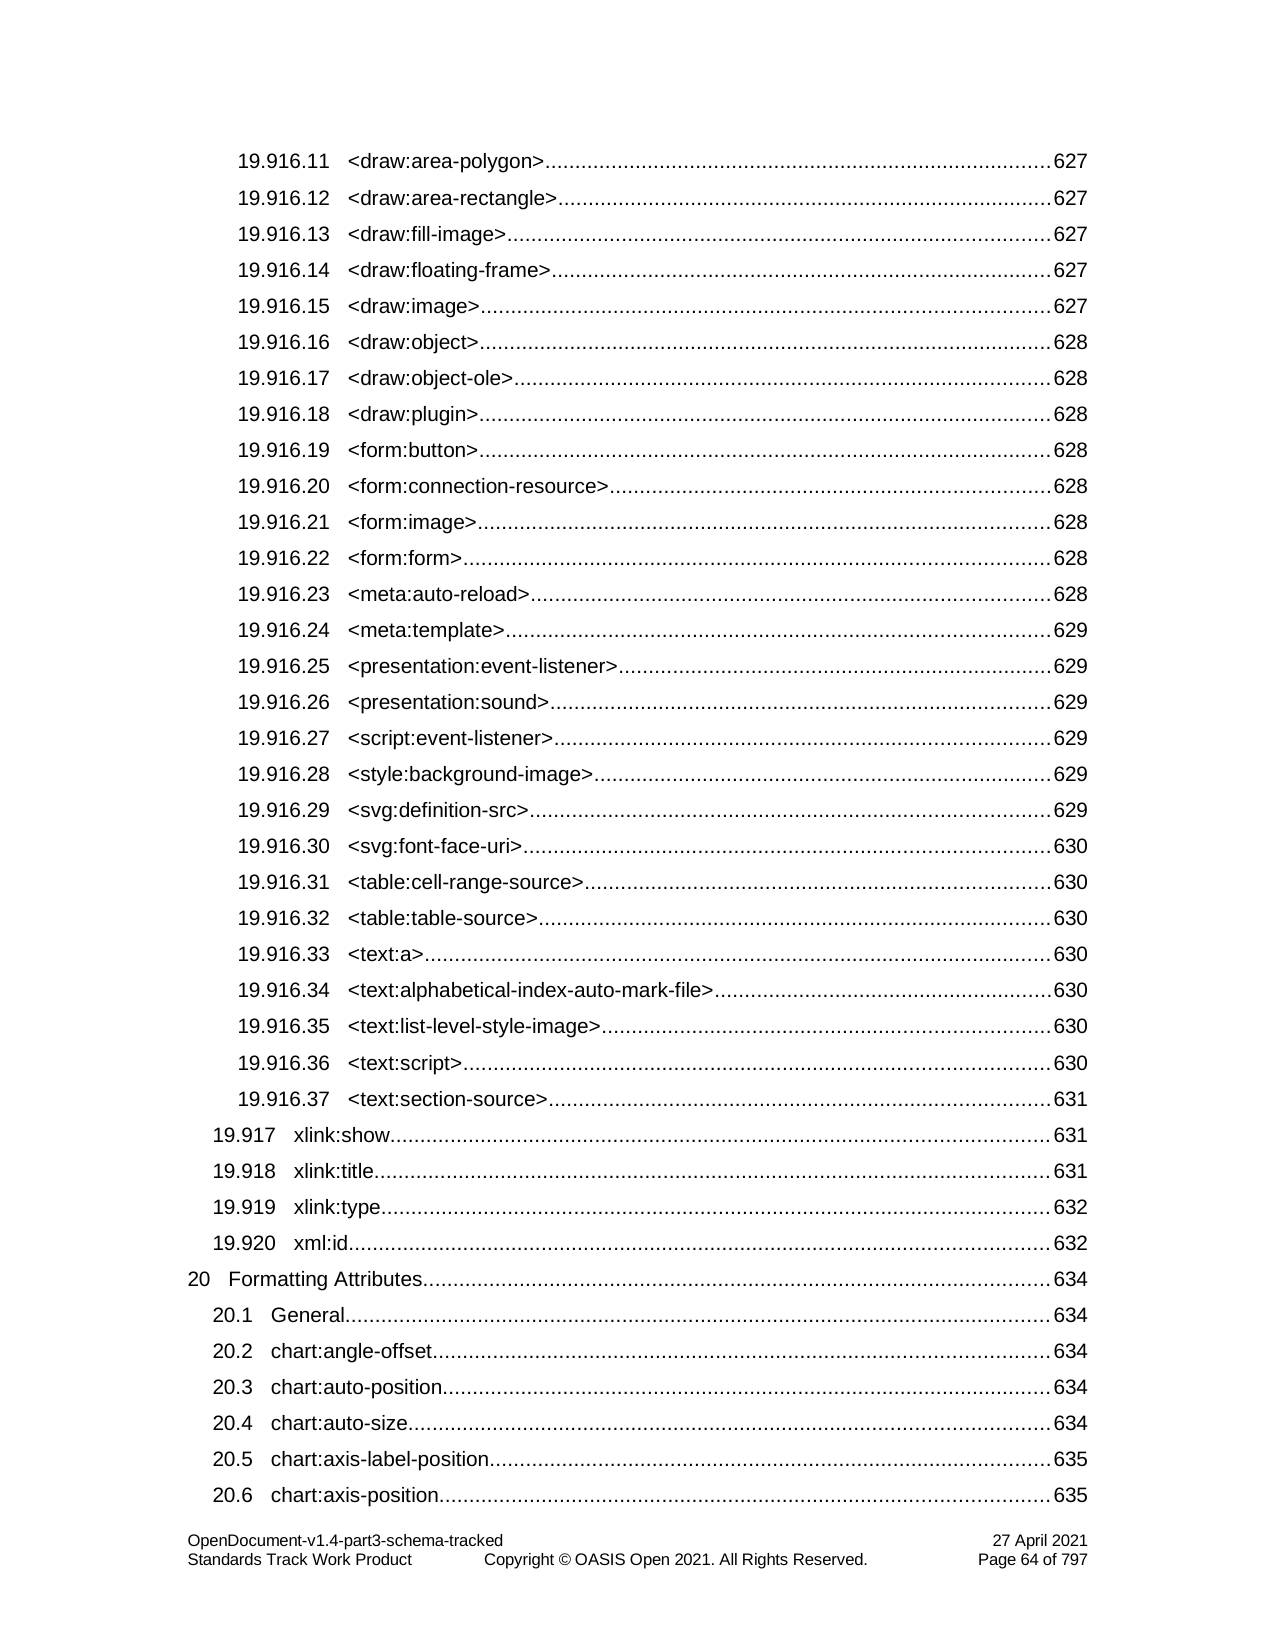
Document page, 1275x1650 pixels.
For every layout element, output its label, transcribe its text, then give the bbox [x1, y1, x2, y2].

text 19.916.34 <text:alphabetical-index-auto-mark-file> 630 [237, 979, 1088, 1002]
text 19.916.23 <meta:auto-reload> 628 [237, 582, 1088, 606]
text 19.916.20 <form:connection-resource> 628 [237, 474, 1088, 498]
text 19.916.14 <draw:floating-frame> 627 [237, 258, 1088, 282]
text 19.916.36 <text:script> 630 [237, 1051, 1088, 1074]
text 19.916.24 <meta:template> 629 [237, 618, 1088, 642]
text 19.916.26 <presentation:sound> 629 [237, 691, 1088, 714]
text 19.916.22 <form:form> 628 [237, 546, 1088, 570]
text 20 Formatting Attributes 634 [187, 1267, 1088, 1291]
text 19.916.21 <form:image> 628 [237, 510, 1088, 534]
text 19.916.28 <style:background-image> 629 [237, 763, 1088, 786]
text 20.1 General 634 [212, 1303, 1088, 1327]
text 20.4 chart:auto-size 634 [212, 1411, 1088, 1435]
text 19.916.16 <draw:object> 628 [237, 330, 1088, 354]
text 19.916.25 <presentation:event-listener> 629 [237, 654, 1088, 678]
text 19.920 xml:id 632 [212, 1231, 1088, 1255]
text 19.916.29 <svg:definition-src> 629 [237, 799, 1088, 822]
text 19.916.35 <text:list-level-style-image> 630 [237, 1015, 1088, 1038]
text 19.916.13 <draw:fill-image> 627 [237, 222, 1088, 246]
text 19.916.12 <draw:area-rectangle> 627 [237, 186, 1088, 209]
text 19.916.32 <table:table-source> 630 [237, 907, 1088, 930]
text 19.916.37 <text:section-source> 631 [237, 1087, 1088, 1111]
text 19.916.19 <form:button> 628 [237, 438, 1088, 462]
text 19.918 xlink:title 631 [212, 1159, 1088, 1183]
text 19.916.31 <table:cell-range-source> 630 [237, 871, 1088, 894]
text 19.917 xlink:show 631 [212, 1123, 1088, 1147]
text 19.916.11 <draw:area-polygon> 627 [237, 150, 1088, 173]
text 19.916.27 <script:event-listener> 629 [237, 727, 1088, 750]
text 20.2 chart:angle-offset 634 [212, 1339, 1088, 1363]
text 19.919 xlink:type 632 [212, 1195, 1088, 1219]
text 20.6 chart:axis-position 635 [212, 1483, 1088, 1507]
text 20.5 chart:axis-label-position 635 [212, 1447, 1088, 1471]
text 19.916.18 <draw:plugin> 628 [237, 402, 1088, 426]
text 19.916.33 <text:a> 630 [237, 943, 1088, 966]
text 19.916.15 <draw:image> 627 [237, 294, 1088, 318]
text 20.3 chart:auto-position 634 [212, 1375, 1088, 1399]
text 19.916.17 <draw:object-ole> 628 [237, 366, 1088, 390]
text 19.916.30 <svg:font-face-uri> 630 [237, 835, 1088, 858]
